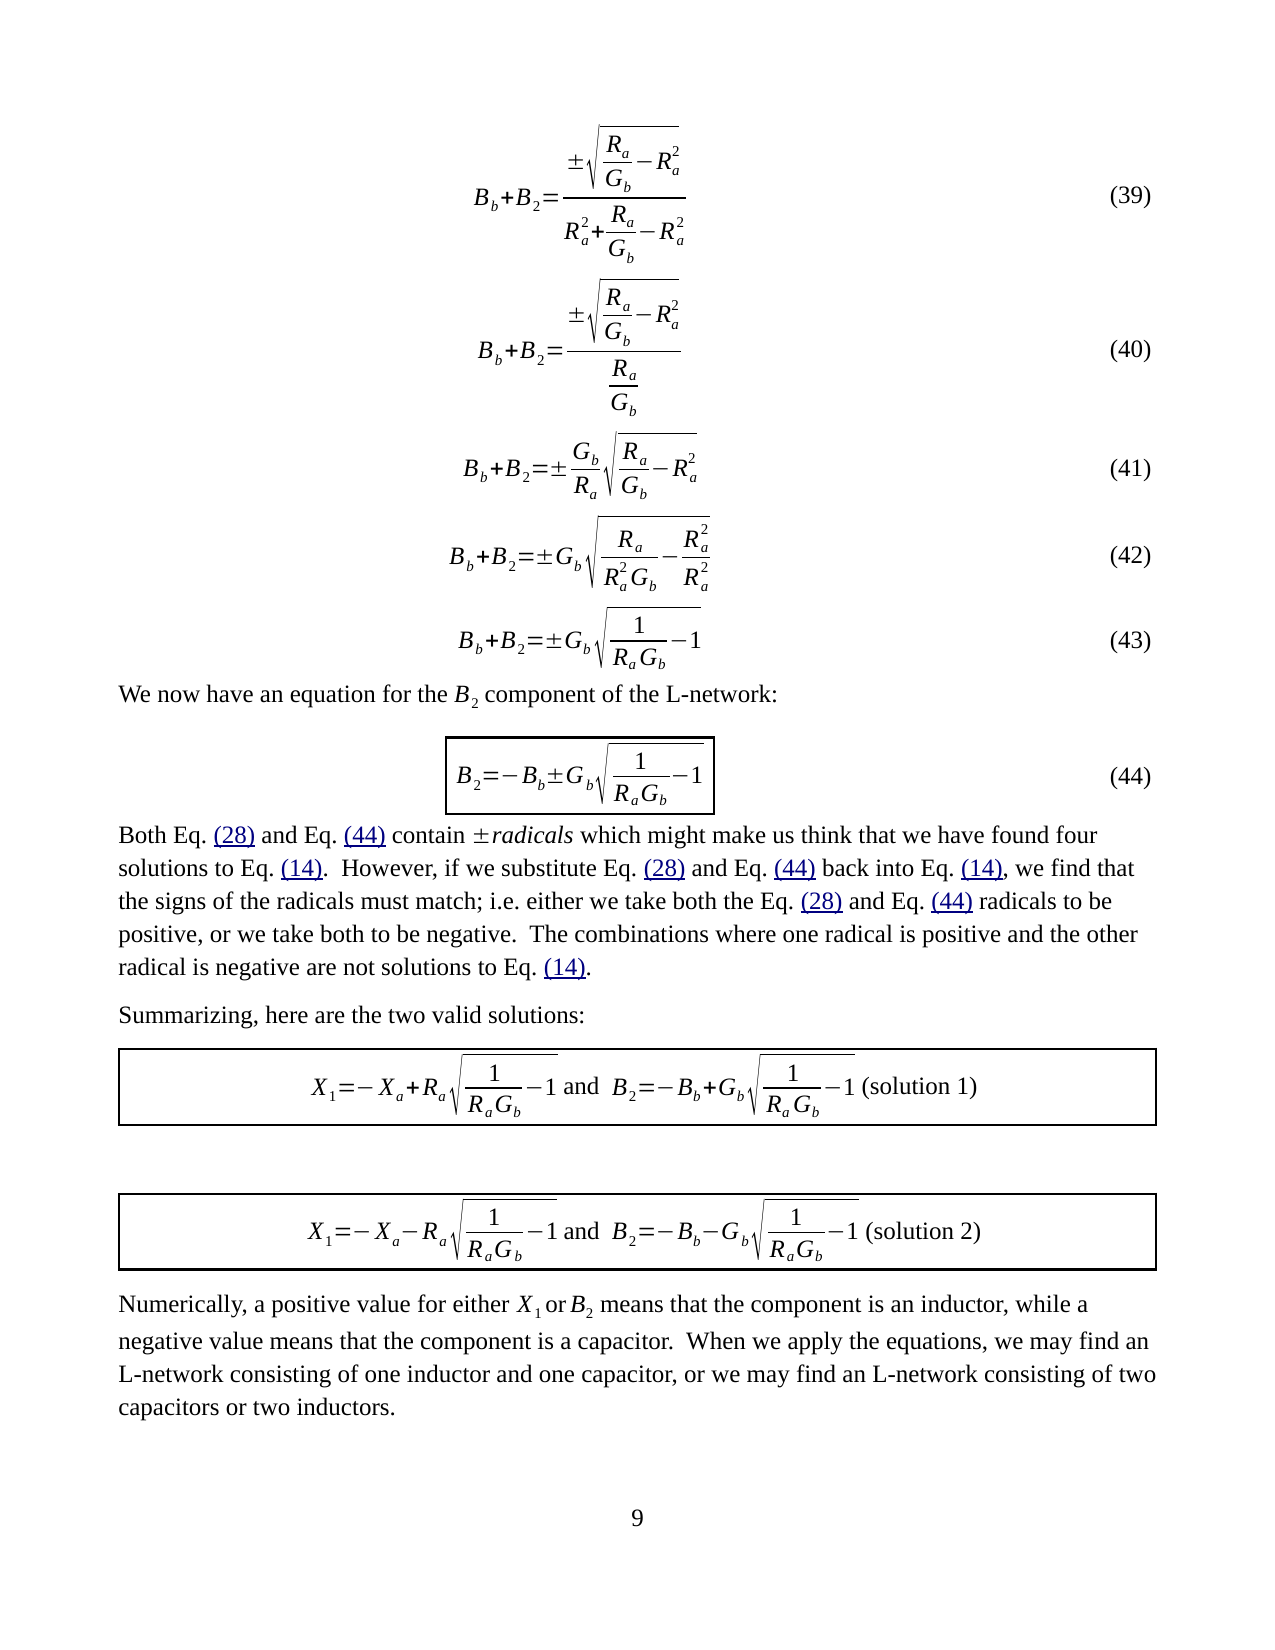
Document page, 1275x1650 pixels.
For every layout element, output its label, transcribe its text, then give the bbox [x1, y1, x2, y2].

table_header [118, 509, 1041, 600]
table_header (41) [1041, 425, 1157, 509]
table_header (42) [1041, 509, 1157, 600]
text Summarizing, here are the two valid solutions: [118, 1000, 1157, 1029]
text and (solution 2) [120, 1195, 1155, 1268]
text Both Eq. (28) and Eq. (44) containwhich might make us think that we have found four solutions to Eq. (14). However, if we substitute Eq. (28) and Eq. (44) back into Eq. (14), we find that the signs of the radicals must match; i.e. either we take both the Eq. (28) and Eq. (44) radicals to be positive, or we take both to be negative. The combinations where one radical is positive and the other radical is negative are not solutions to Eq. (14). [118, 820, 1157, 981]
text We now have an equation for thecomponent of the L-network: [118, 679, 1157, 712]
table_header (43) [1041, 600, 1157, 679]
table_header (39) [1041, 118, 1157, 272]
table_header [118, 731, 1041, 820]
table_header (40) [1041, 272, 1157, 425]
table_header [118, 425, 1041, 509]
text and (solution 1) [120, 1050, 1155, 1124]
text Numerically, a positive value for eithermeans that the component is an inductor, while a negative value means that the component is a capacitor. When we apply the equations, we may find an L-network consisting of one inductor and one capacitor, or we may find an L-network consisting of two capacitors or two inductors. [118, 1289, 1157, 1421]
table_header [118, 272, 1041, 425]
table_header [118, 600, 1041, 679]
table_header [118, 118, 1041, 272]
table_header (44) [1041, 731, 1157, 820]
